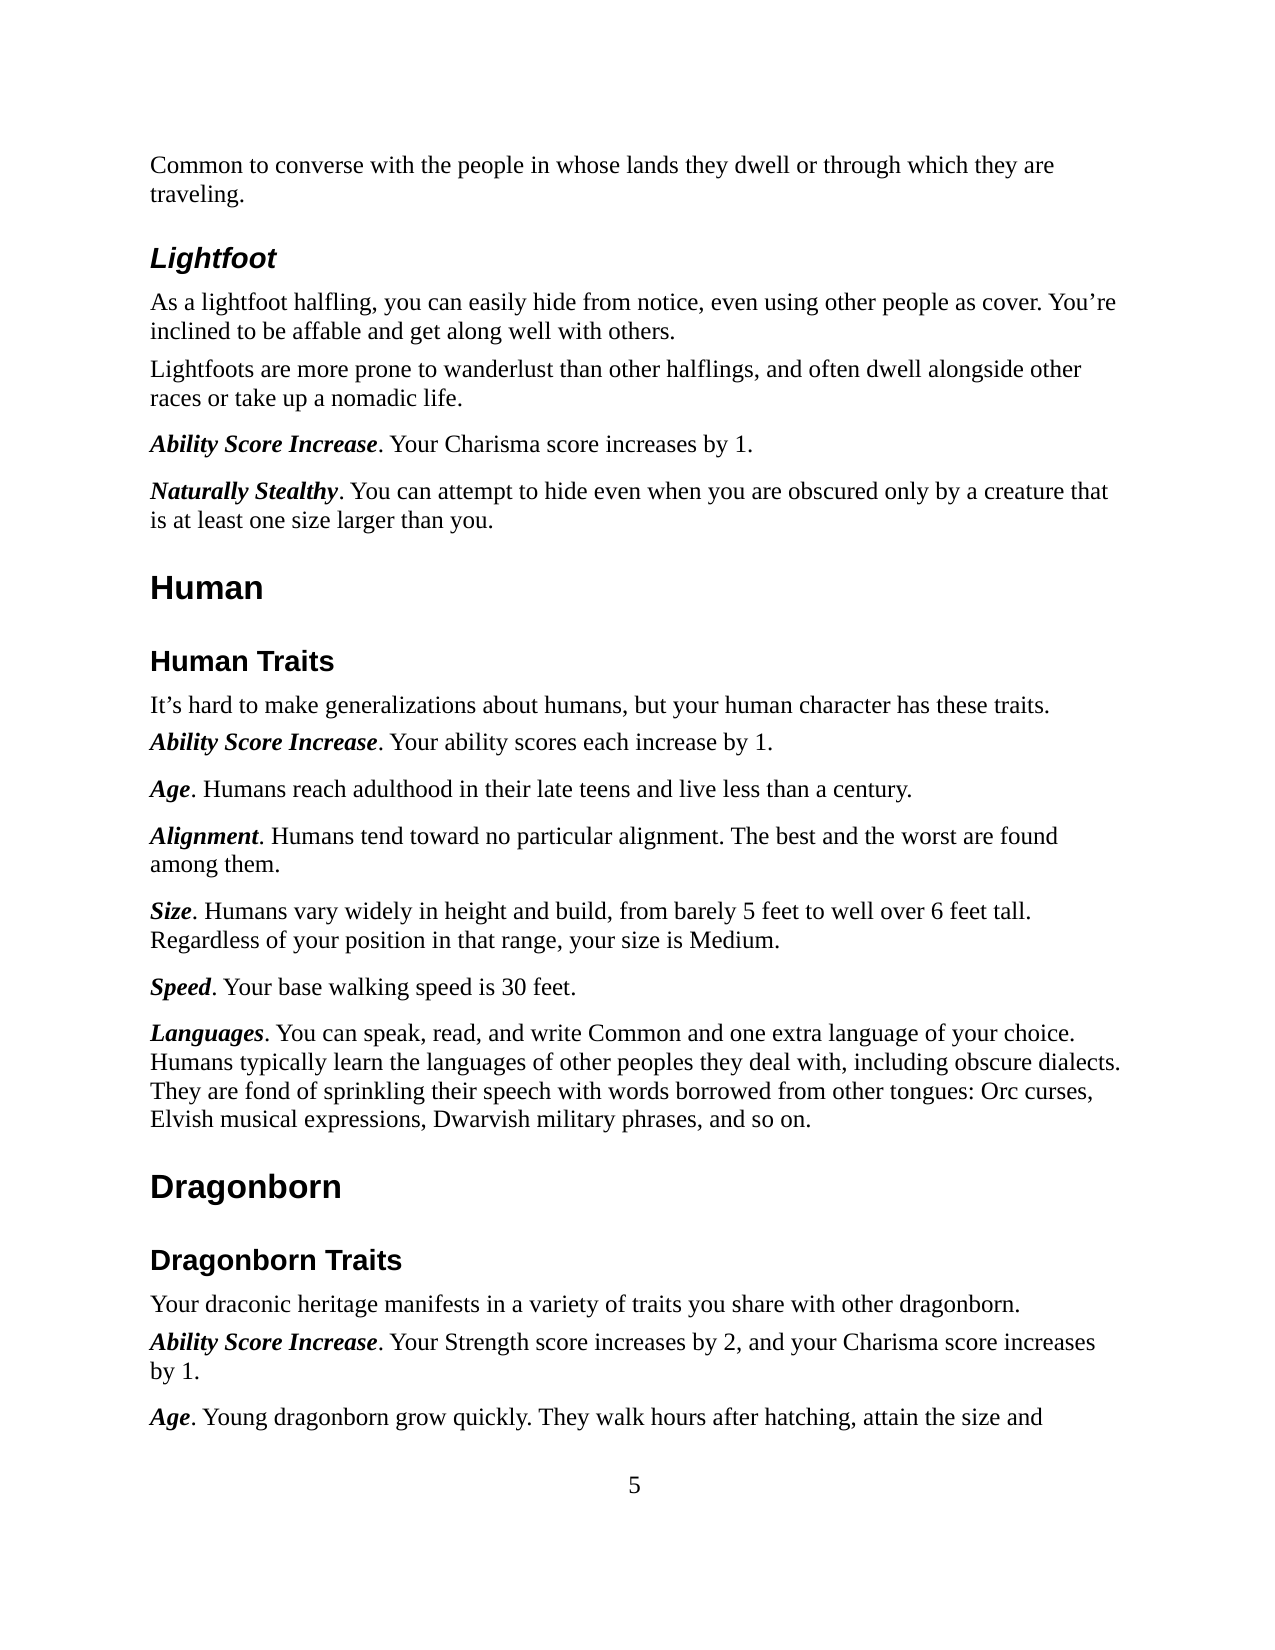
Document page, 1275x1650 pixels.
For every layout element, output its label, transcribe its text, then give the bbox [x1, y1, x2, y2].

text Alignment. Humans tend toward no particular alignment. The best and the worst are found among them. [150, 821, 1125, 878]
text Age. Humans reach adulthood in their late teens and live less than a century. [150, 774, 1125, 803]
text Ability Score Increase. Your Charisma score increases by 1. [150, 429, 1125, 458]
text Ability Score Increase. Your Strength score increases by 2, and your Charisma score increases by 1. [150, 1327, 1125, 1384]
text Age. Young dragonborn grow quickly. They walk hours after hatching, attain the size and [150, 1402, 1125, 1431]
text Common to converse with the people in whose lands they dwell or through which they are traveling. [150, 150, 1125, 207]
text Languages. You can speak, read, and write Common and one extra language of your choice. Humans typically learn the languages of other peoples they deal with, including obscure dialects. They are fond of sprinkling their speech with words borrowed from other tongues: Orc curses, Elvish musical expressions, Dwarvish military phrases, and so on. [150, 1018, 1125, 1133]
text Speed. Your base walking speed is 30 feet. [150, 972, 1125, 1000]
text As a lightfoot halfling, you can easily hide from notice, even using other people as cover. You’re inclined to be affable and get along well with others. [150, 287, 1125, 345]
text It’s hard to make generalizations about humans, but your human character has these traits. [150, 690, 1125, 718]
subtitle Dragonborn Traits [150, 1243, 1125, 1277]
text Ability Score Increase. Your ability scores each increase by 1. [150, 727, 1125, 756]
subtitle Dragonborn [150, 1167, 1125, 1206]
text Your draconic heritage manifests in a variety of traits you share with other dragonborn. [150, 1289, 1125, 1318]
subtitle Lightfoot [150, 241, 1125, 275]
subtitle Human Traits [150, 644, 1125, 677]
text Naturally Stealthy. You can attempt to hide even when you are obscured only by a creature that is at least one size larger than you. [150, 476, 1125, 533]
text Lightfoots are more prone to wanderlust than other halflings, and often dwell alongside other races or take up a nomadic life. [150, 354, 1125, 411]
text Size. Humans vary widely in height and build, from barely 5 feet to well over 6 feet tall. Regardless of your position in that range, your size is Medium. [150, 896, 1125, 954]
subtitle Human [150, 567, 1125, 606]
